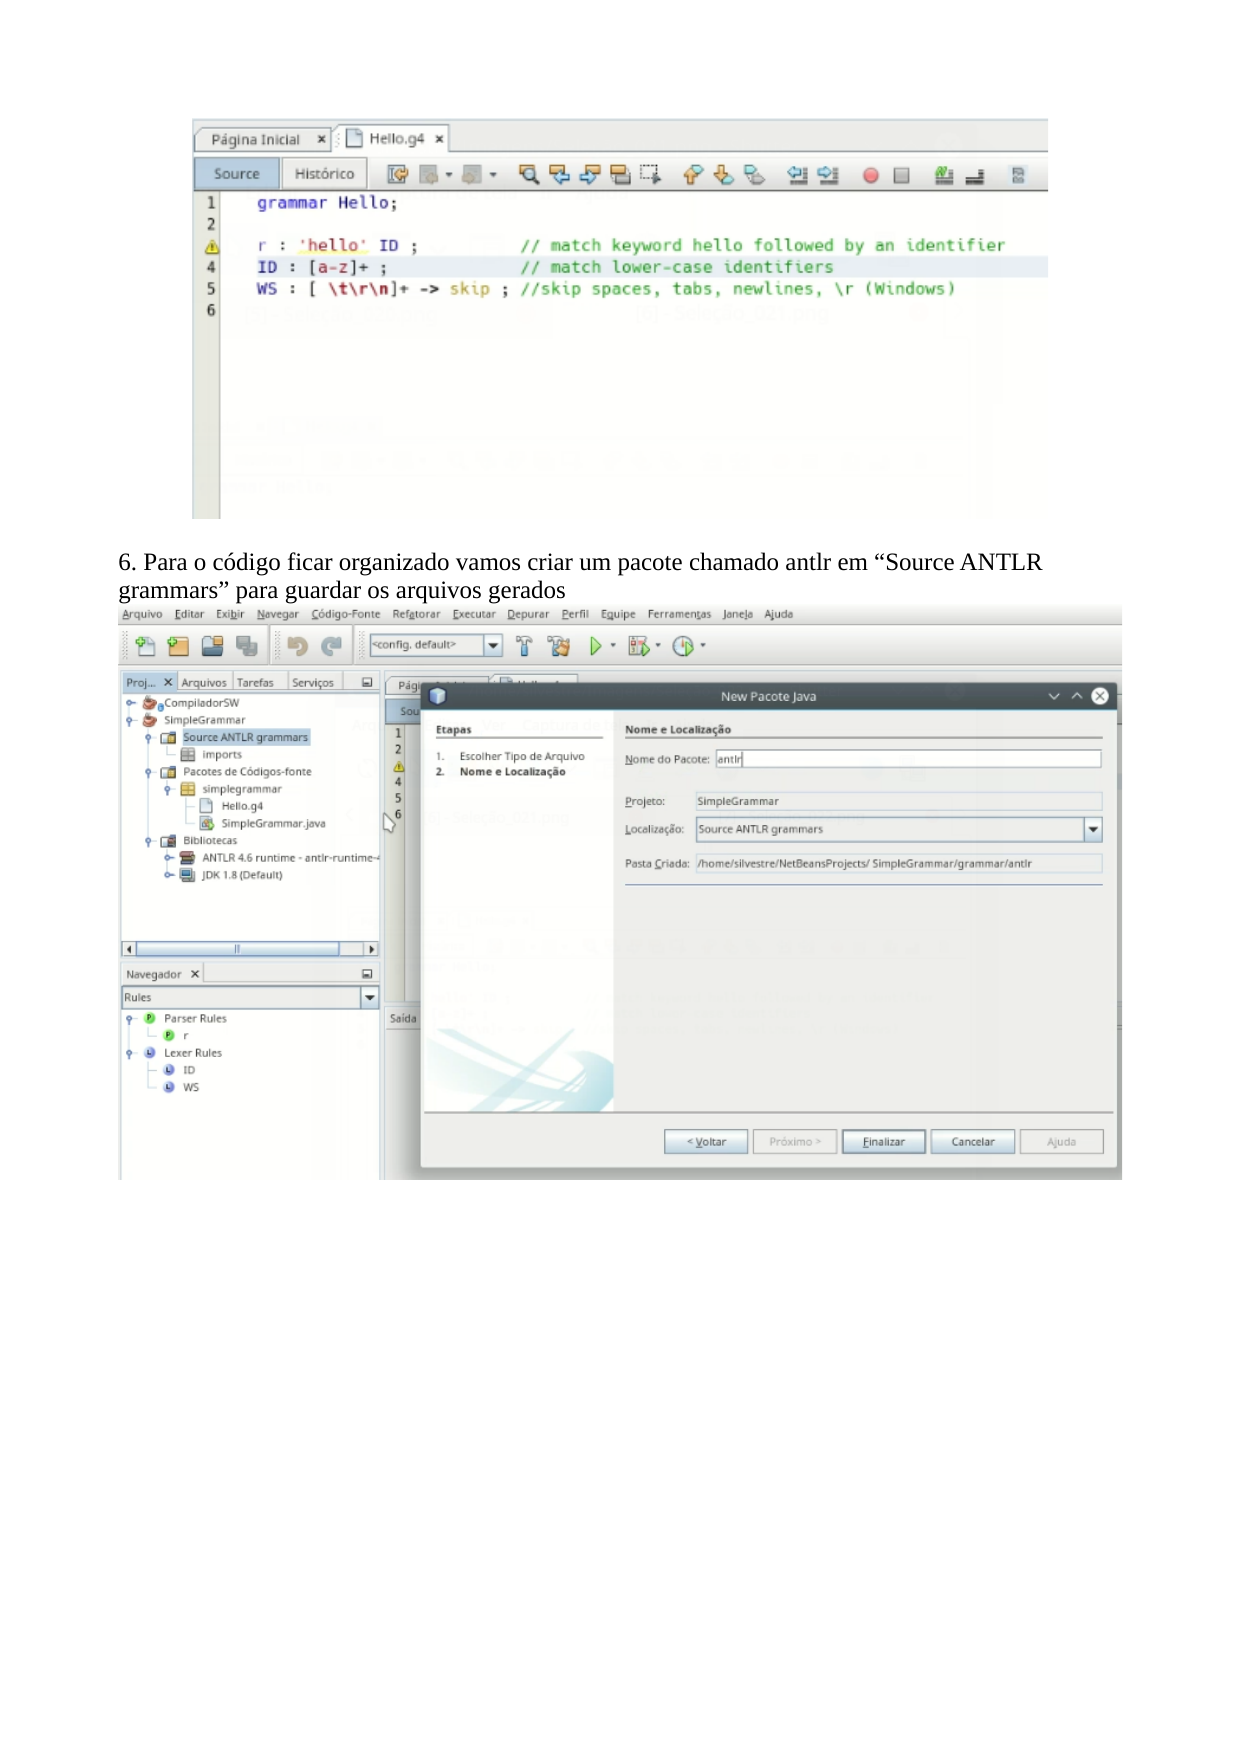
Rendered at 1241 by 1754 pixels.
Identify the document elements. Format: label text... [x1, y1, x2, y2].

picture [118, 604, 1123, 1180]
picture [192, 118, 1049, 519]
text 6. Para o código ficar organizado vamos criar um pacote chamado antlr em “Source ANTLR grammars” para guardar os arquivos gerados [118, 547, 1122, 604]
